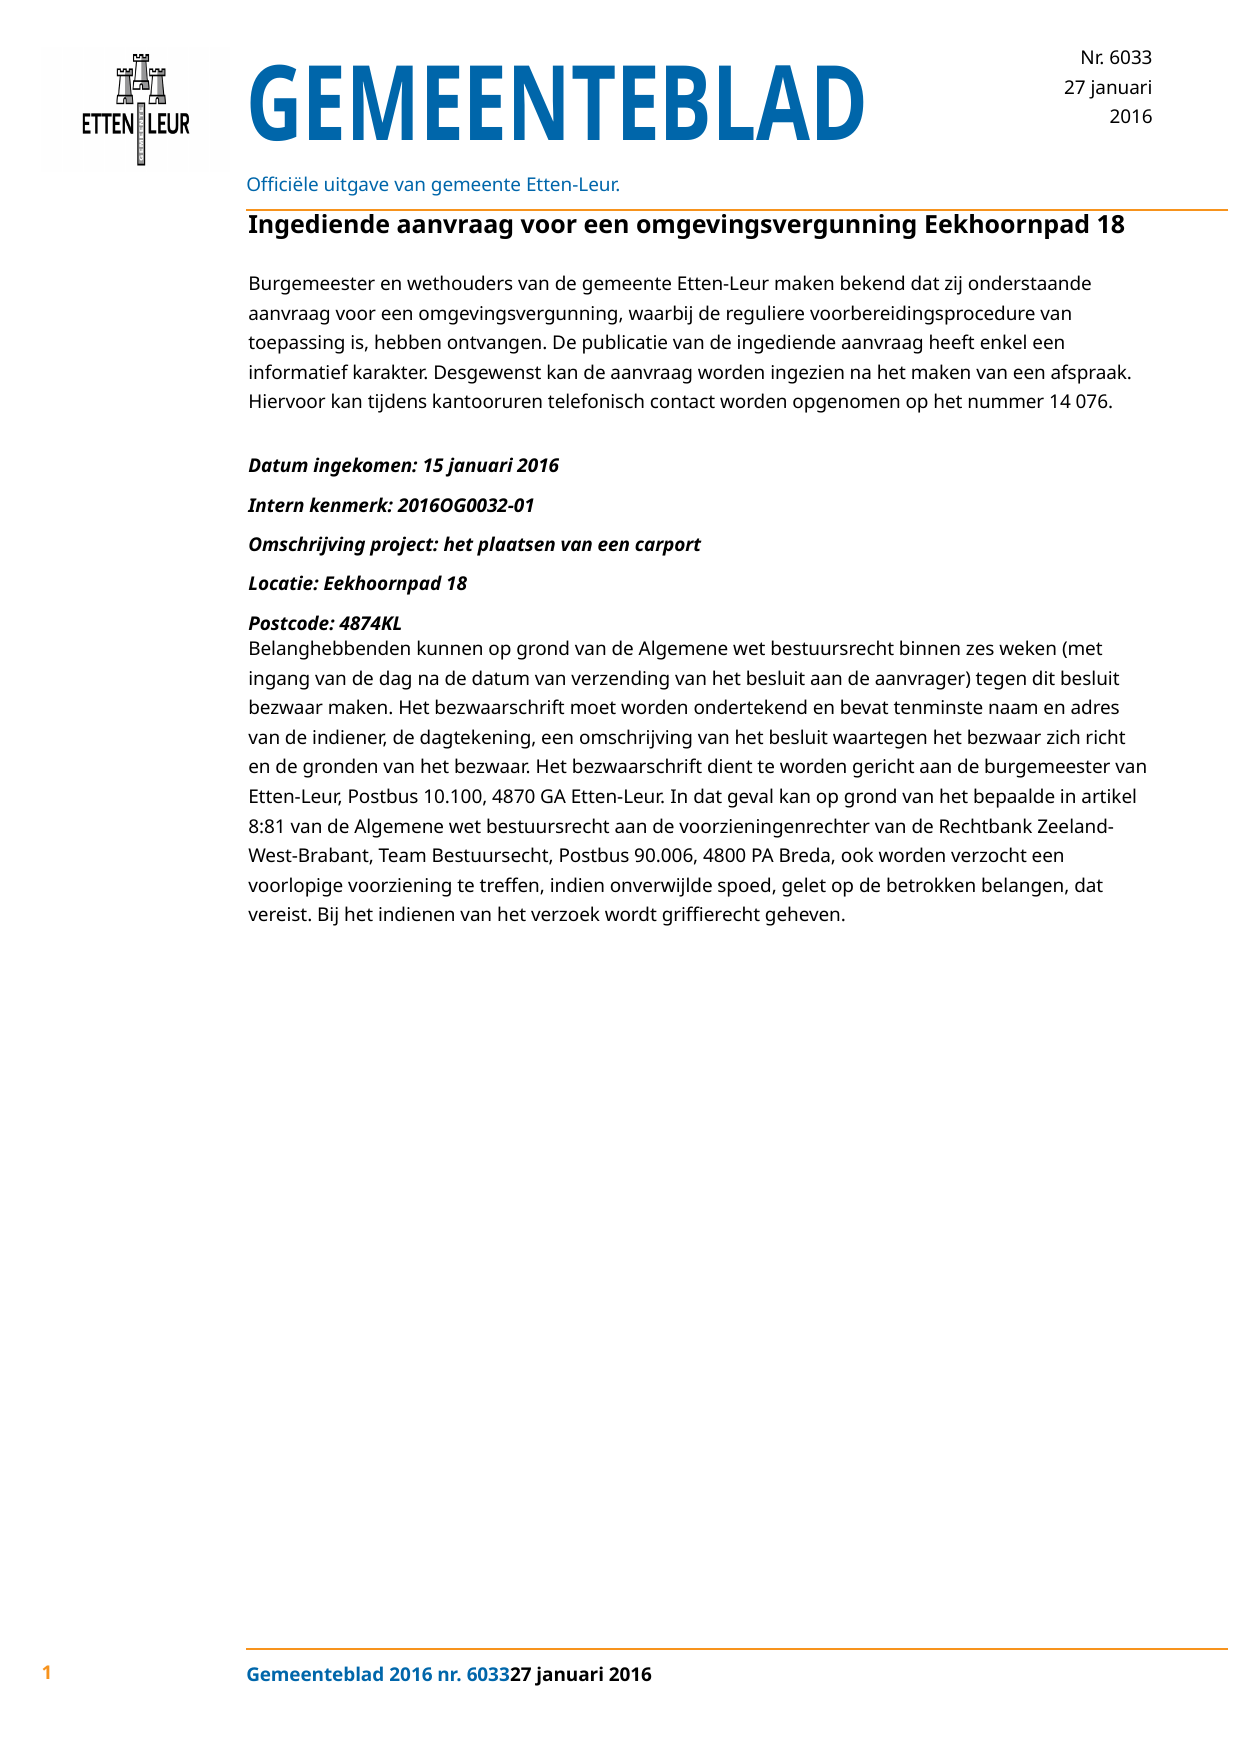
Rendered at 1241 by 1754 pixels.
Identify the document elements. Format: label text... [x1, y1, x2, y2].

text Burgemeester en wethouders van de gemeente Etten-Leur maken bekend dat zij onderstaande aanvraag voor een omgevingsvergunning, waarbij de reguliere voorbereidingsprocedure van toepassing is, hebben ontvangen. De publicatie van de ingediende aanvraag heeft enkel een informatief karakter. Desgewenst kan de aanvraag worden ingezien na het maken van een afspraak. Hiervoor kan tijdens kantooruren telefonisch contact worden opgenomen op het nummer 14 076. [248, 270, 1152, 414]
text Intern kenmerk: 2016OG0032-01 [248, 492, 1152, 518]
text Locatie: Eekhoornpad 18 [248, 570, 1152, 596]
text Omschrijving project: het plaatsen van een carport [248, 531, 1152, 557]
text Belanghebbenden kunnen op grond van de Algemene wet bestuursrecht binnen zes weken (met ingang van de dag na de datum van verzending van het besluit aan de aanvrager) tegen dit besluit bezwaar maken. Het bezwaarschrift moet worden ondertekend en bevat tenminste naam en adres van de indiener, de dagtekening, een omschrijving van het besluit waartegen het bezwaar zich richt en de gronden van het bezwaar. Het bezwaarschrift dient te worden gericht aan de burgemeester van Etten-Leur, Postbus 10.100, 4870 GA Etten-Leur. In dat geval kan op grond van het bepaalde in artikel 8:81 van de Algemene wet bestuursrecht aan de voorzieningenrechter van de Rechtbank Zeeland-West-Brabant, Team Bestuursecht, Postbus 90.006, 4800 PA Breda, ook worden verzocht een voorlopige voorziening te treffen, indien onverwijlde spoed, gelet op de betrokken belangen, dat vereist. Bij het indienen van het verzoek wordt griffierecht geheven. [248, 635, 1152, 927]
picture [41, 47, 231, 172]
text Postcode: 4874KL [248, 610, 1152, 635]
text Datum ingekomen: 15 januari 2016 [248, 453, 1152, 478]
text Ingediende aanvraag voor een omgevingsvergunning Eekhoornpad 18 [248, 211, 1152, 241]
